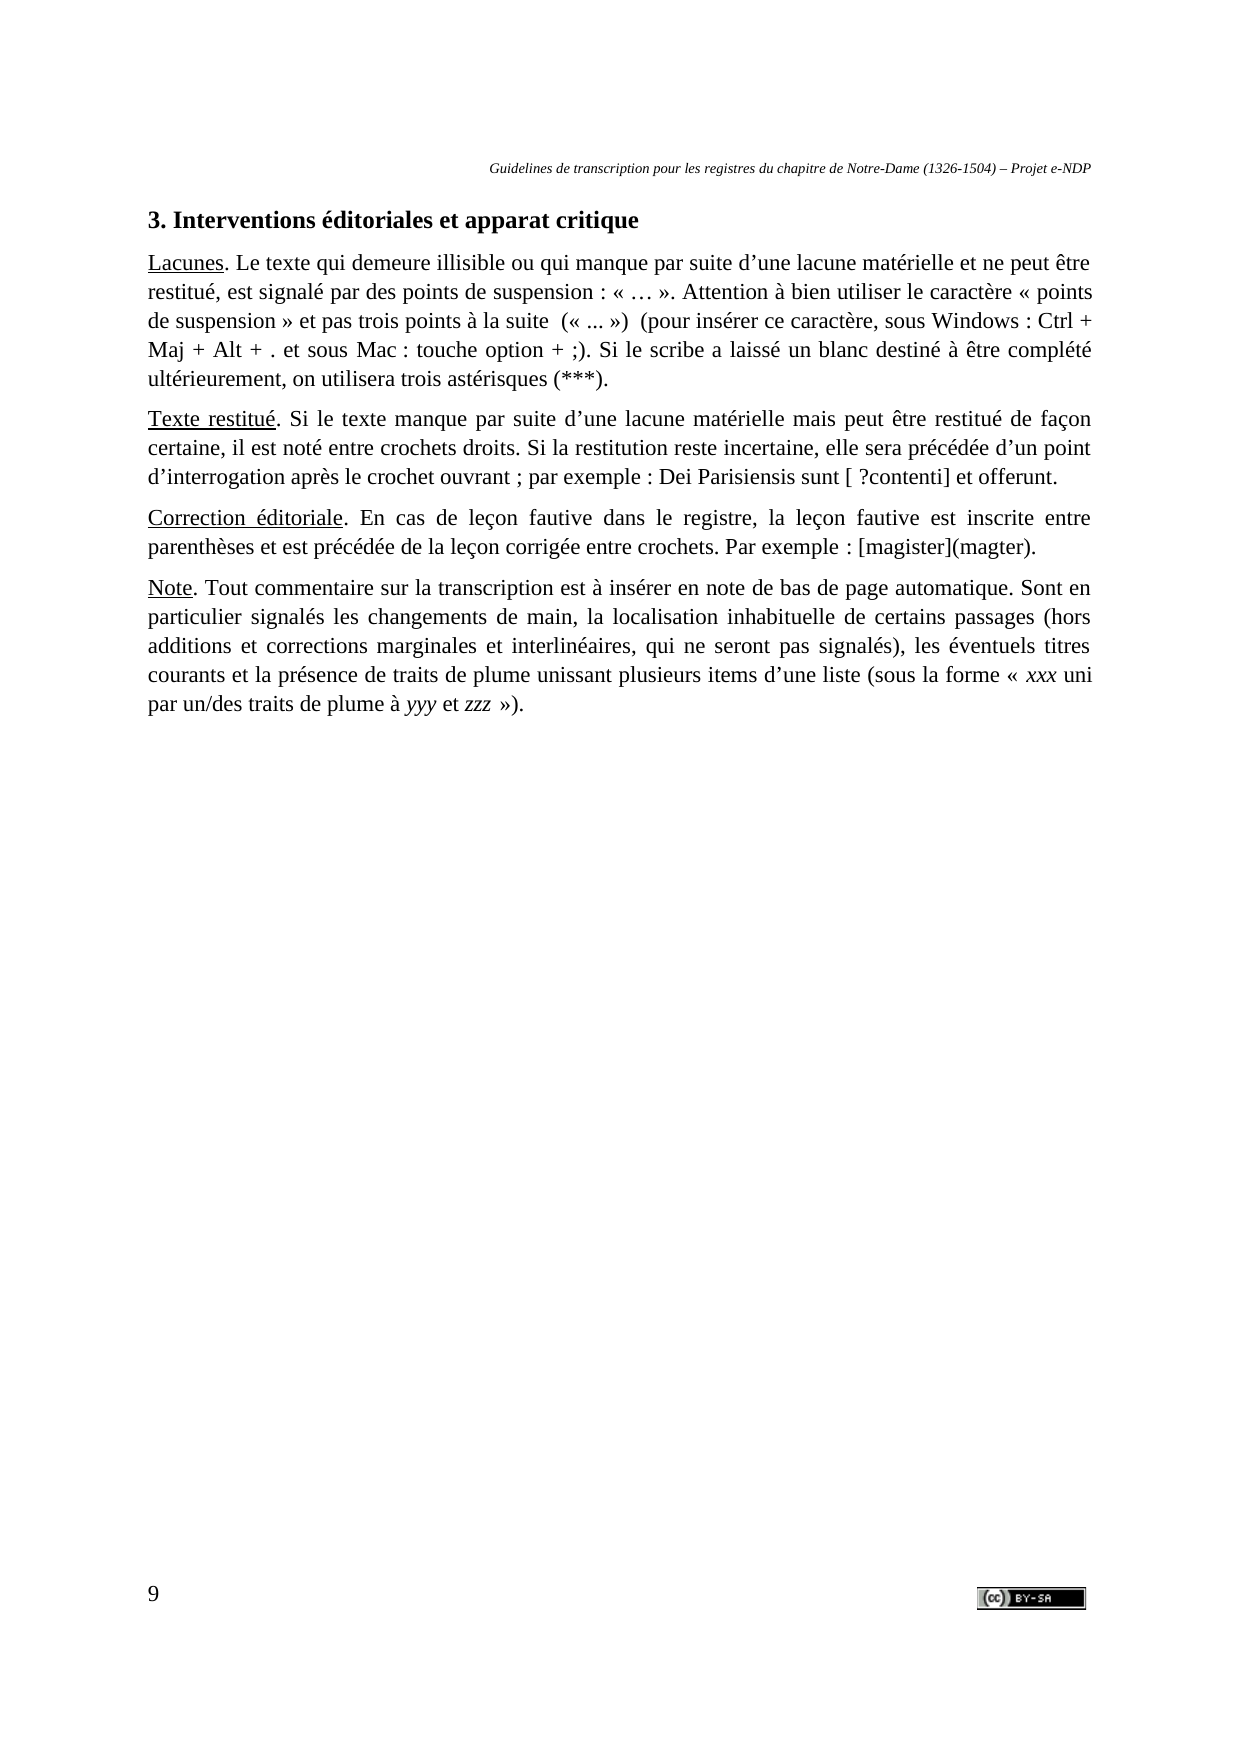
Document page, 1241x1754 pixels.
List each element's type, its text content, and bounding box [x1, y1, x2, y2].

text Texte restitué. Si le texte manque par suite d’une lacune matérielle mais peut être restitué de façon certaine, il est noté entre crochets droits. Si la restitution reste incertaine, elle sera précédée d’un point d’interrogation après le crochet ouvrant ; par exemple : Dei Parisiensis sunt [ ?contenti] et offerunt. [148, 406, 1093, 490]
text Correction éditoriale. En cas de leçon fautive dans le registre, la leçon fautive est inscrite entre parenthèses et est précédée de la leçon corrigée entre crochets. Par exemple : [magister](magter). [148, 504, 1093, 559]
text Lacunes. Le texte qui demeure illisible ou qui manque par suite d’une lacune matérielle et ne peut être restitué, est signalé par des points de suspension : « … ». Attention à bien utiliser le caractère « points de suspension » et pas trois points à la suite (« ... ») (pour insérer ce caractère, sous Windows : Ctrl + Maj + Alt + . et sous Mac : touche option + ;). Si le scribe a laissé un blanc destiné à être complété ultérieurement, on utilisera trois astérisques (***). [148, 249, 1093, 391]
text 3. Interventions éditoriales et apparat critique [148, 206, 1093, 234]
text Note. Tout commentaire sur la transcription est à insérer en note de bas de page automatique. Sont en particulier signalés les changements de main, la localisation inhabituelle de certains passages (hors additions et corrections marginales et interlinéaires, qui ne seront pas signalés), les éventuels titres courants et la présence de traits de plume unissant plusieurs items d’une liste (sous la forme « xxx uni par un/des traits de plume à yyy et zzz »). [148, 574, 1093, 716]
picture [977, 1587, 1087, 1610]
